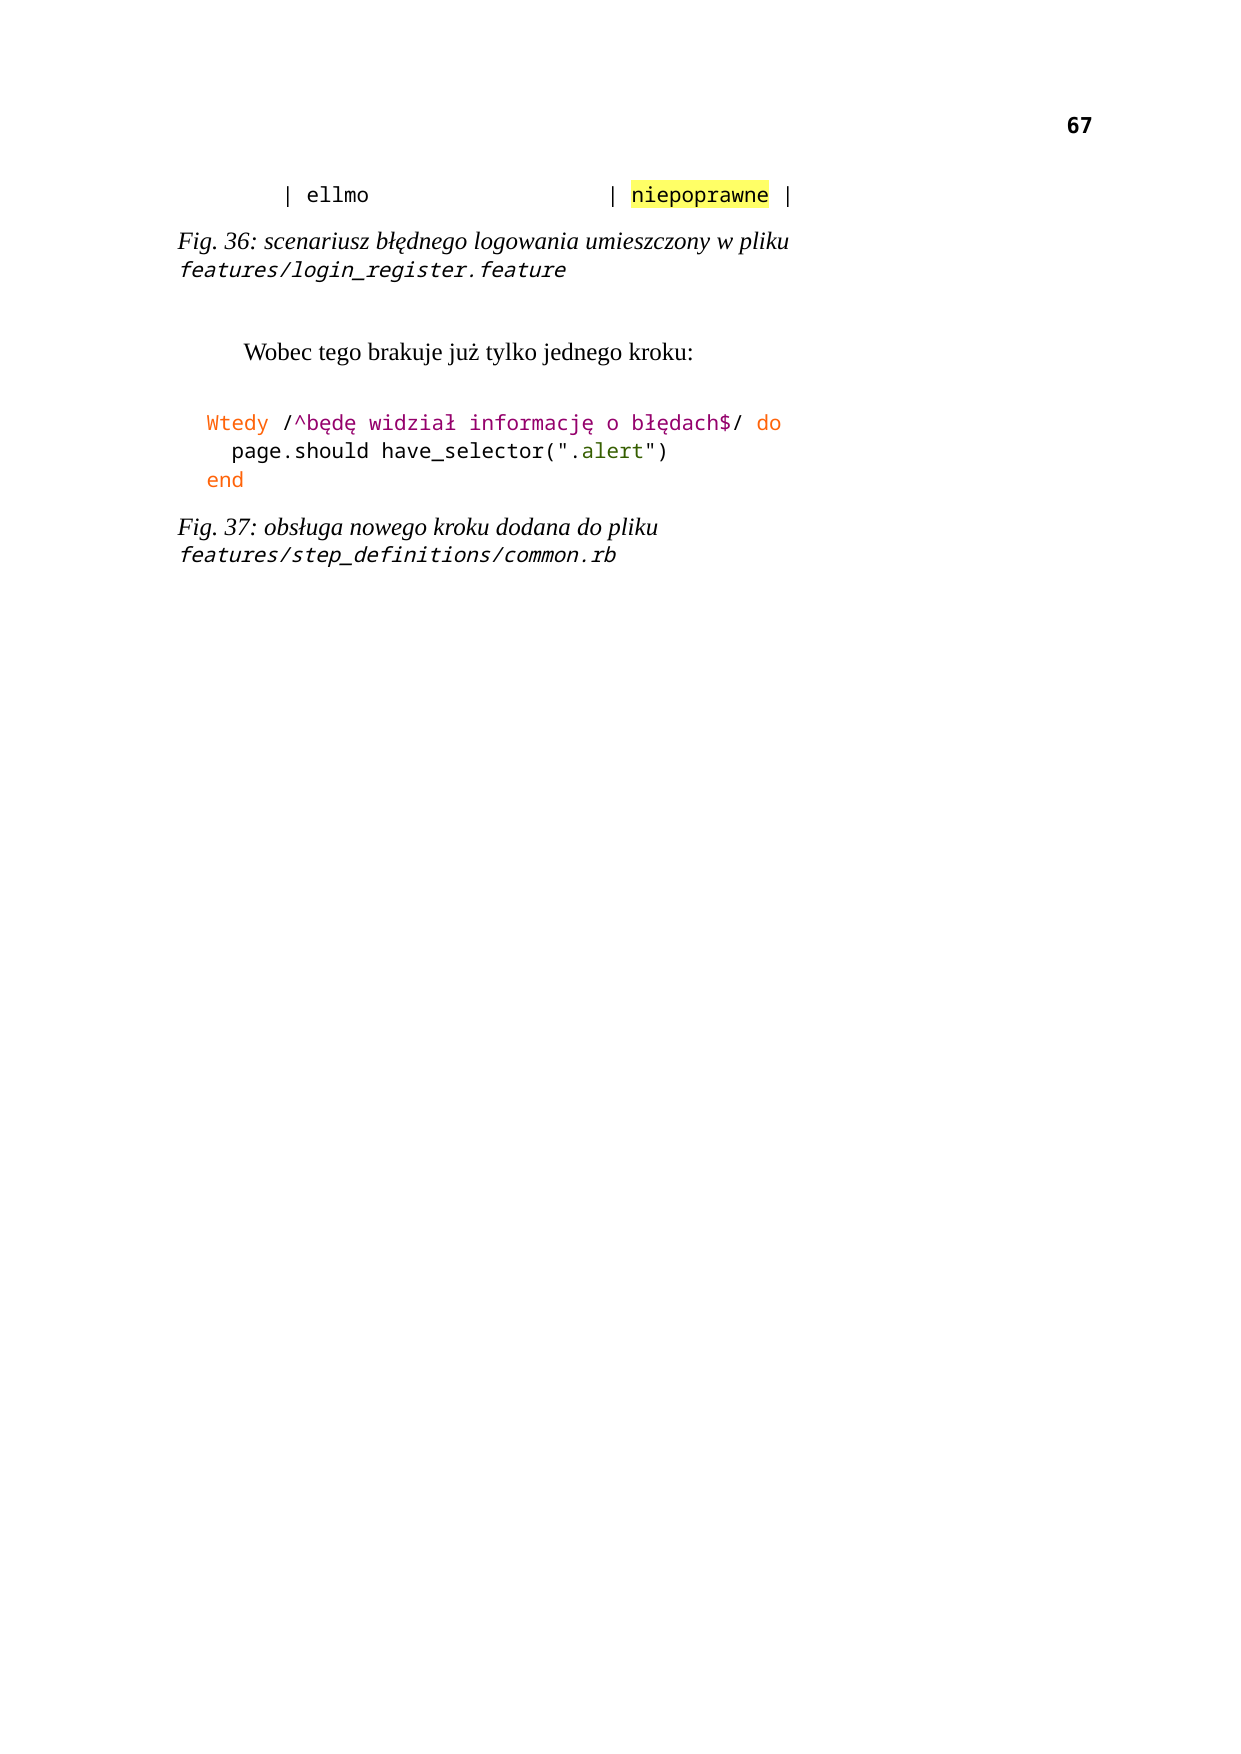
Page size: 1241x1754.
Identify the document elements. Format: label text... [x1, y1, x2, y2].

table_header Wtedy /^będę widział informację o błędach$/ do page.should have_selector(".alert") end [177, 403, 1093, 499]
text Fig. 36: scenariusz błędnego logowania umieszczony w pliku features/login_register.feature [177, 226, 1093, 284]
text Wobec tego brakuje już tylko jednego kroku: [178, 332, 1093, 367]
text Fig. 37: obsługa nowego kroku dodana do pliku features/step_definitions/common.rb [177, 512, 1093, 569]
table_header | ellmo | niepoprawne | [177, 174, 1093, 214]
